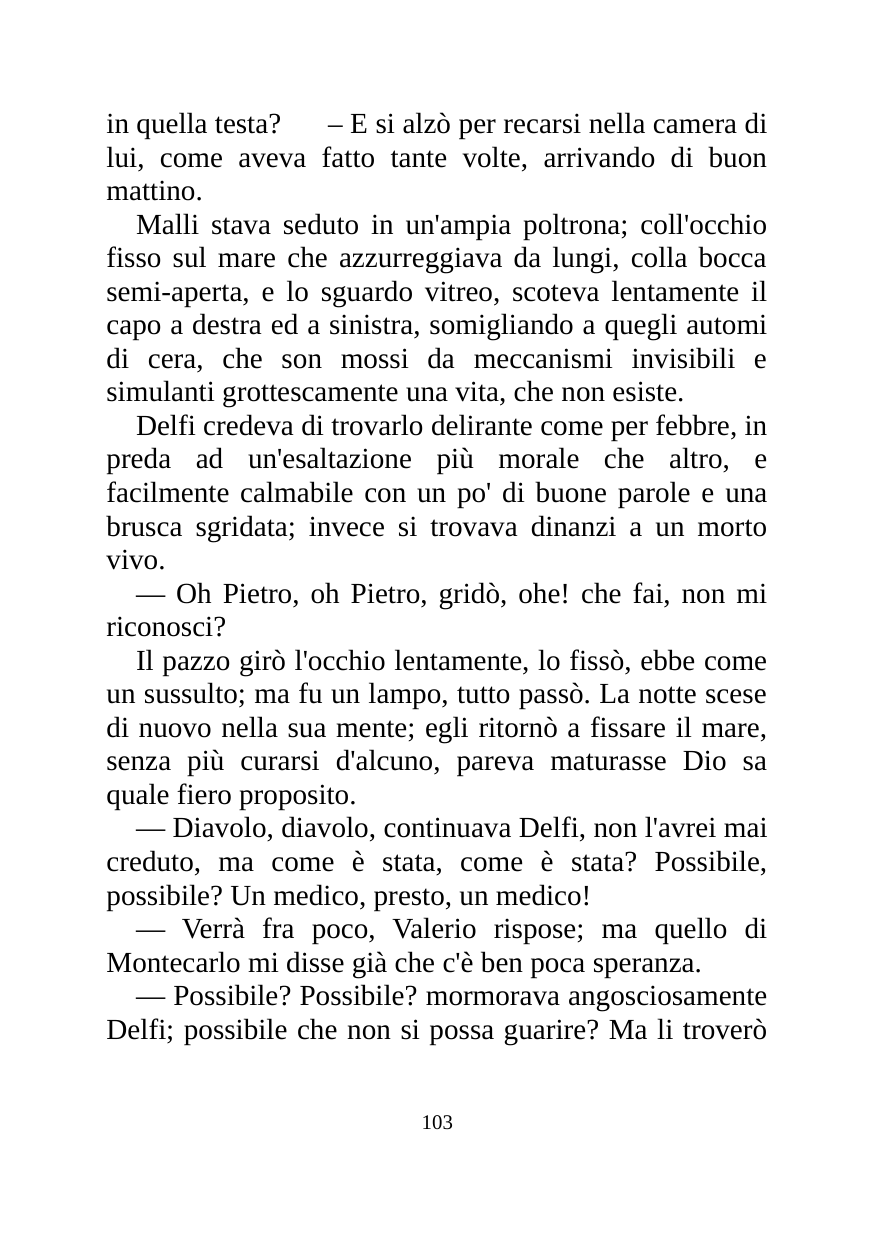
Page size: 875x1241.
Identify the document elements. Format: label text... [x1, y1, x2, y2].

text — Possibile? Possibile? mormorava angosciosamente Delfi; possibile che non si possa guarire? Ma li troverò [106, 978, 768, 1045]
text — Diavolo, diavolo, continuava Delfi, non l'avrei mai creduto, ma come è stata, come è stata? Possibile, possibile? Un medico, presto, un medico! [106, 811, 768, 911]
text Il pazzo girò l'occhio lentamente, lo fissò, ebbe come un sussulto; ma fu un lampo, tutto passò. La notte scese di nuovo nella sua mente; egli ritornò a fissare il mare, senza più curarsi d'alcuno, pareva maturasse Dio sa quale fiero proposito. [106, 643, 768, 811]
text — Verrà fra poco, Valerio rispose; ma quello di Montecarlo mi disse già che c'è ben poca speranza. [106, 911, 768, 978]
text — Oh Pietro, oh Pietro, gridò, ohe! che fai, non mi riconosci? [106, 576, 768, 643]
text in quella testa? – E si alzò per recarsi nella camera di lui, come aveva fatto tante volte, arrivando di buon mattino. [106, 106, 768, 207]
text Delfi credeva di trovarlo delirante come per febbre, in preda ad un'esaltazione più morale che altro, e facilmente calmabile con un po' di buone parole e una brusca sgridata; invece si trovava dinanzi a un morto vivo. [106, 408, 768, 576]
text Malli stava seduto in un'ampia poltrona; coll'occhio fisso sul mare che azzurreggiava da lungi, colla bocca semi-aperta, e lo sguardo vitreo, scoteva lentamente il capo a destra ed a sinistra, somigliando a quegli automi di cera, che son mossi da meccanismi invisibili e simulanti grottescamente una vita, che non esiste. [106, 207, 768, 408]
